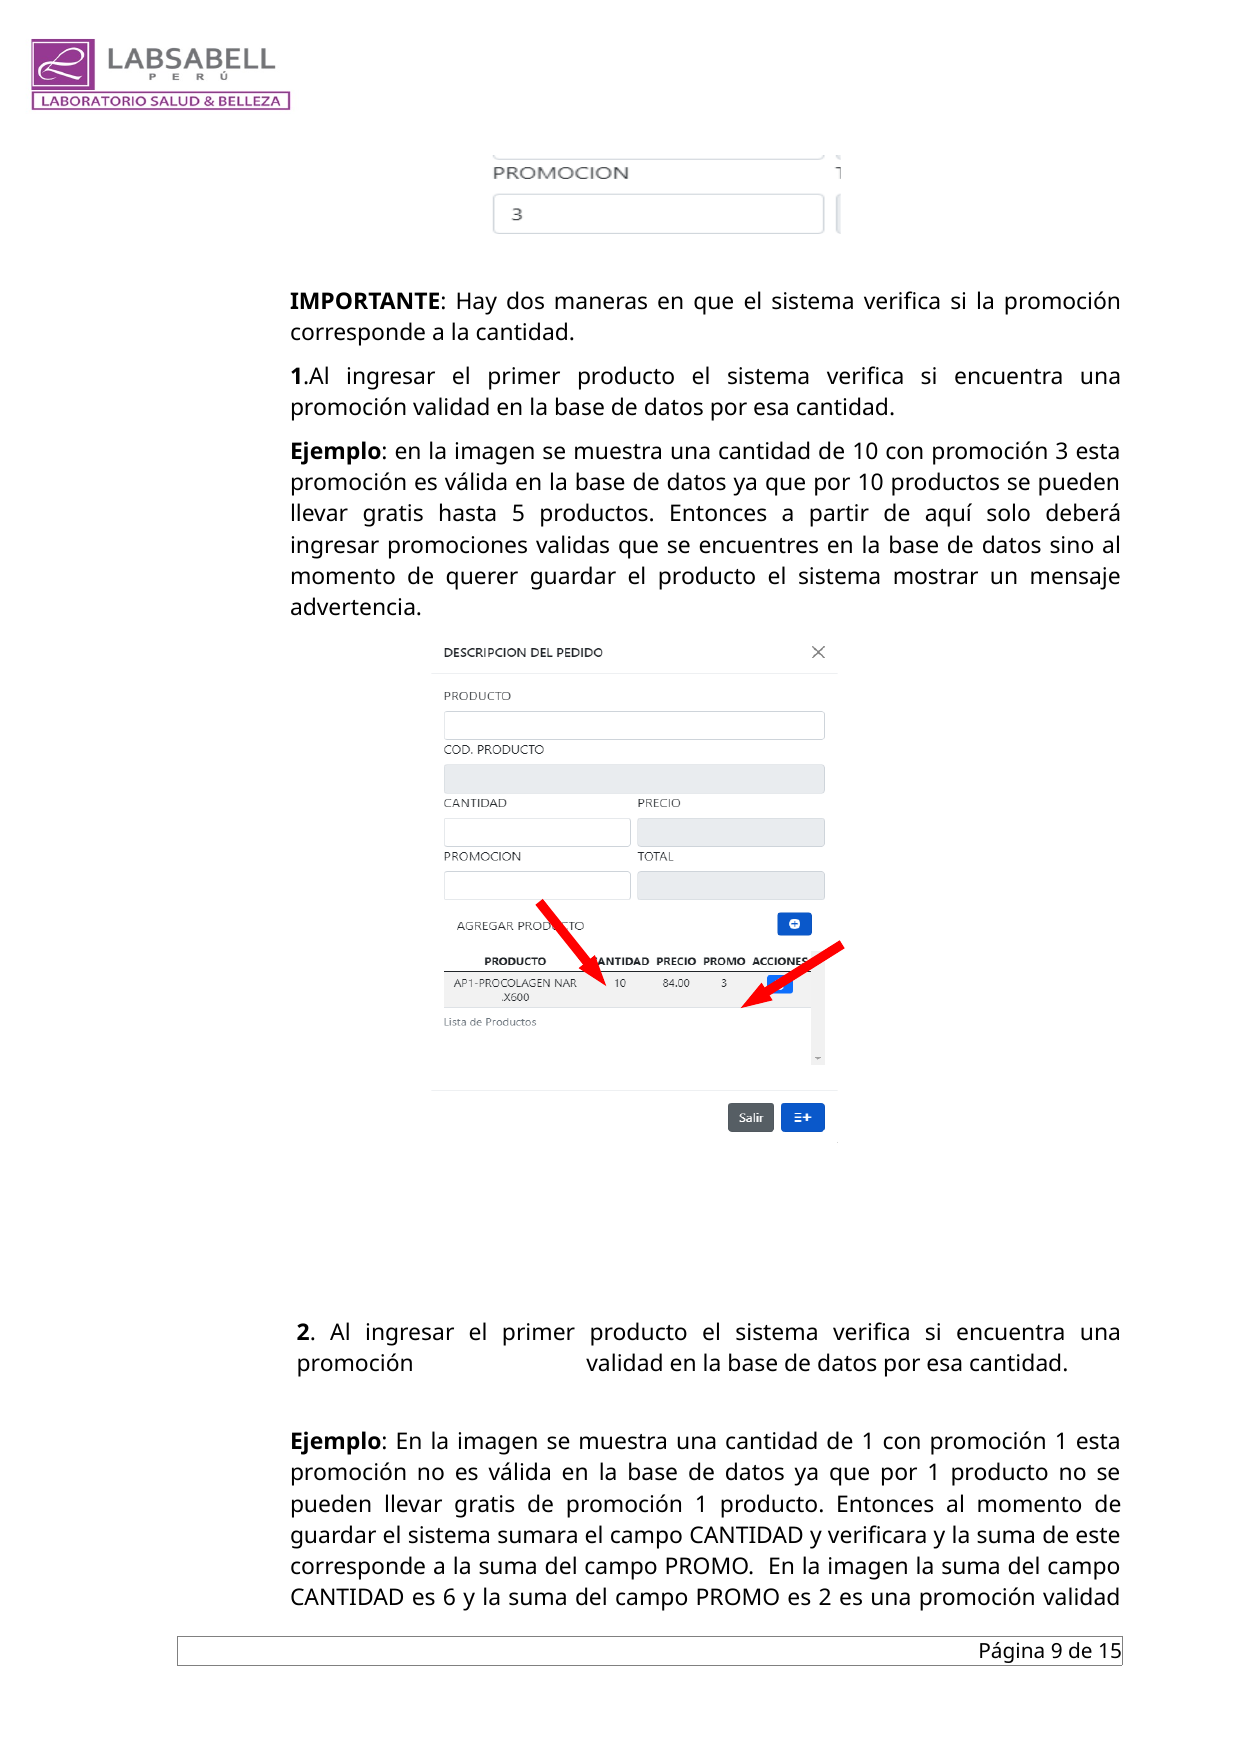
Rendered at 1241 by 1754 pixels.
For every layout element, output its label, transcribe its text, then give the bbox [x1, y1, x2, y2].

text 1.Al ingresar el primer producto el sistema verifica si encuentra una promoción validad en la base de datos por esa cantidad. [290, 360, 1122, 422]
text Ejemplo: En la imagen se muestra una cantidad de 1 con promoción 1 esta promoción no es válida en la base de datos ya que por 1 producto no se pueden llevar gratis de promoción 1 producto. Entonces al momento de guardar el sistema sumara el campo CANTIDAD y verificara y la suma de este corresponde a la suma del campo PROMO. En la imagen la suma del campo CANTIDAD es 6 y la suma del campo PROMO es 2 es una promoción validad [290, 1425, 1122, 1613]
text Ejemplo: en la imagen se muestra una cantidad de 10 con promoción 3 esta promoción es válida en la base de datos ya que por 10 productos se pueden llevar gratis hasta 5 productos. Entonces a partir de aquí solo deberá ingresar promociones validas que se encuentres en la base de datos sino al momento de querer guardar el producto el sistema mostrar un mensaje advertencia. [290, 435, 1122, 622]
text 2. Al ingresar el primer producto el sistema verifica si encuentra una promoción validad en la base de datos por esa cantidad. [296, 1316, 1122, 1378]
text IMPORTANTE: Hay dos maneras en que el sistema verifica si la promoción corresponde a la cantidad. [290, 285, 1122, 347]
